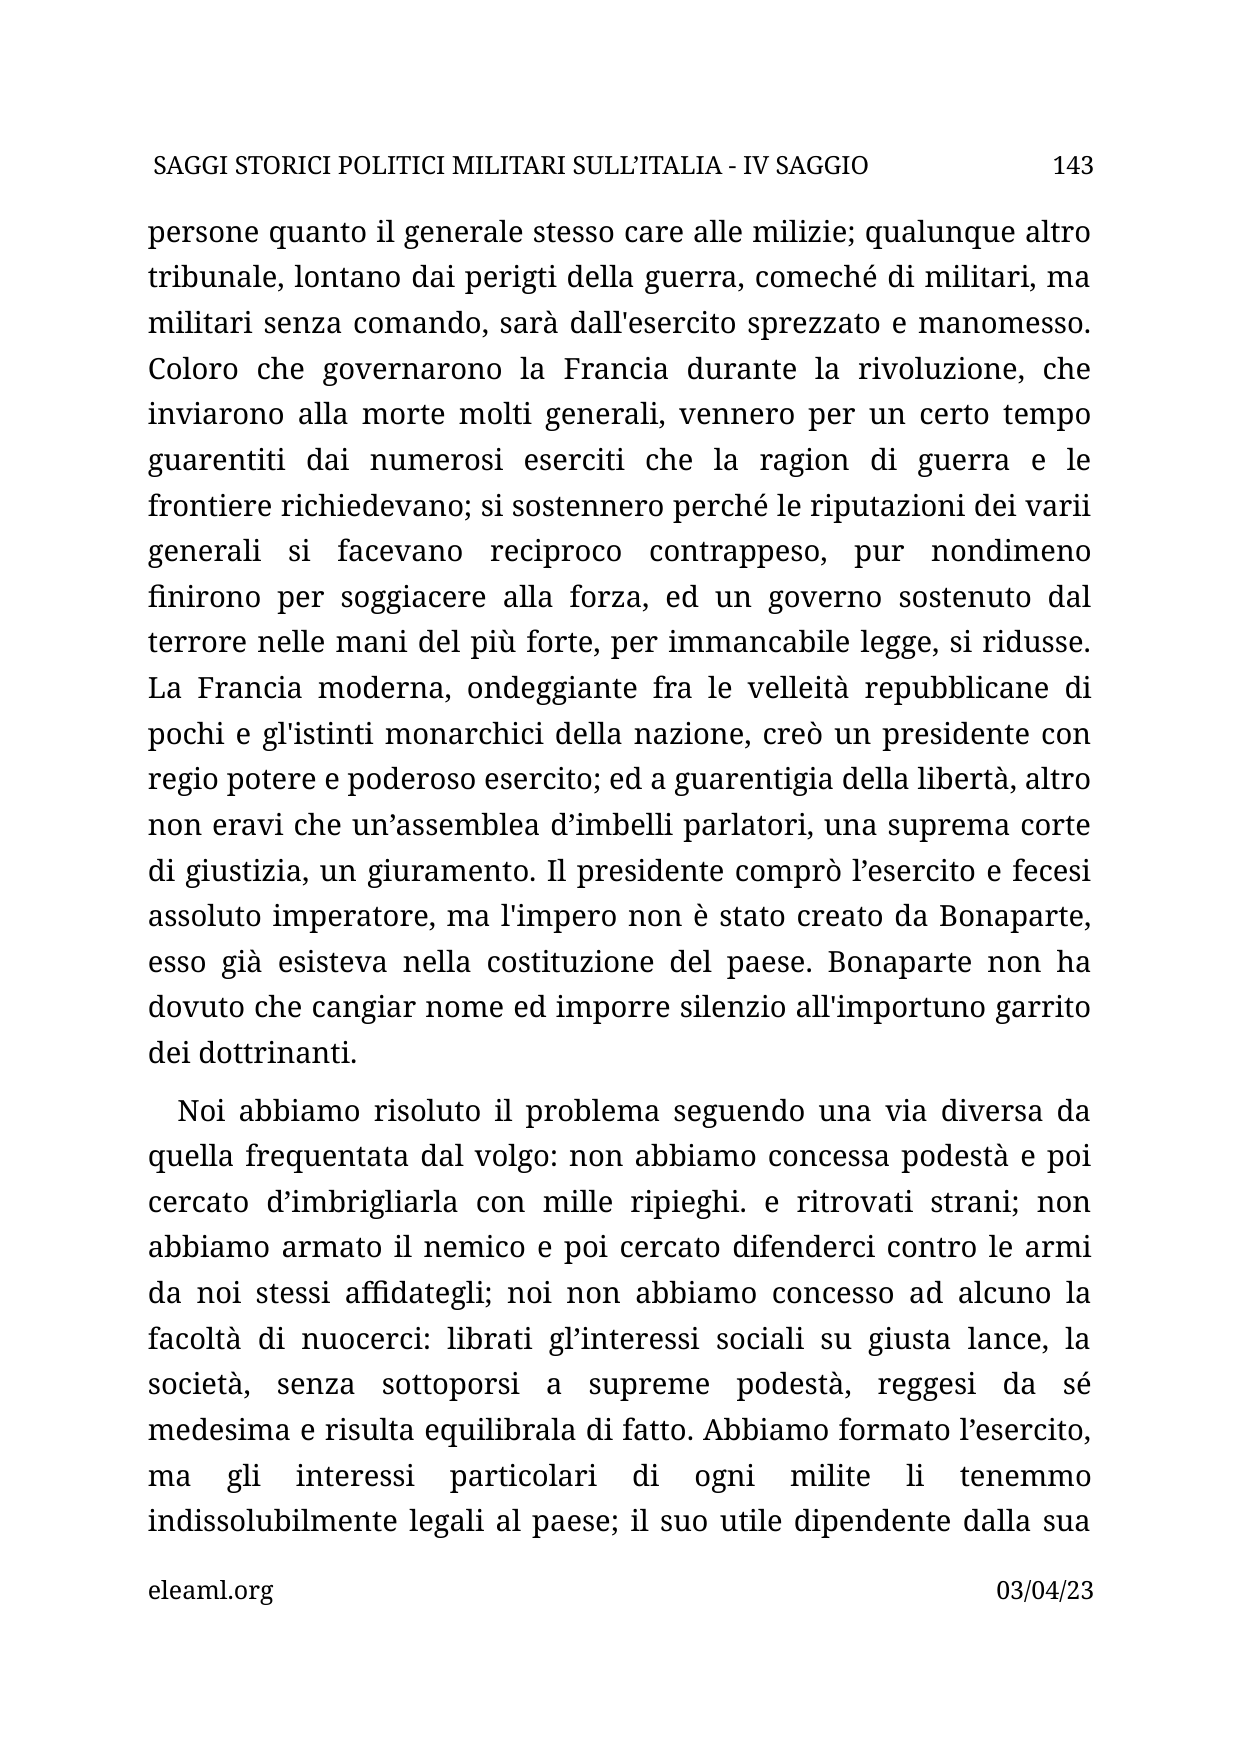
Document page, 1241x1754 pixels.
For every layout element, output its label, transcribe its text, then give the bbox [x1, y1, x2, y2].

text persone quanto il generale stesso care alle milizie; qualunque altro tribunale, lontano dai perigti della guerra, comeché di militari, ma militari senza comando, sarà dall'esercito sprezzato e manomesso. Coloro che governarono la Francia durante la rivoluzione, che inviarono alla morte molti generali, vennero per un certo tempo guarentiti dai numerosi eserciti che la ragion di guerra e le frontiere richiedevano; si sostennero perché le riputazioni dei varii generali si facevano reciproco contrappeso, pur nondimeno finirono per soggiacere alla forza, ed un governo sostenuto dal terrore nelle mani del più forte, per immancabile legge, si ridusse. La Francia moderna, ondeggiante fra le velleità repubblicane di pochi e gl'istinti monarchici della nazione, creò un presidente con regio potere e poderoso esercito; ed a guarentigia della libertà, altro non eravi che un’assemblea d’imbelli parlatori, una suprema corte di giustizia, un giuramento. Il presidente comprò l’esercito e fecesi assoluto imperatore, ma l'impero non è stato creato da Bonaparte, esso già esisteva nella costituzione del paese. Bonaparte non ha dovuto che cangiar nome ed imporre silenzio all'importuno garrito dei dottrinanti. [148, 211, 1093, 1072]
text Noi abbiamo risoluto il problema seguendo una via diversa da quella frequentata dal volgo: non abbiamo concessa podestà e poi cercato d’imbrigliarla con mille ripieghi. e ritrovati strani; non abbiamo armato il nemico e poi cercato difenderci contro le armi da noi stessi affidategli; noi non abbiamo concesso ad alcuno la facoltà di nuocerci: librati gl’interessi sociali su giusta lance, la società, senza sottoporsi a supreme podestà, reggesi da sé medesima e risulta equilibrala di fatto. Abbiamo formato l’esercito, ma gli interessi particolari di ogni milite li tenemmo indissolubilmente legali al paese; il suo utile dipendente dalla sua [148, 1090, 1093, 1540]
